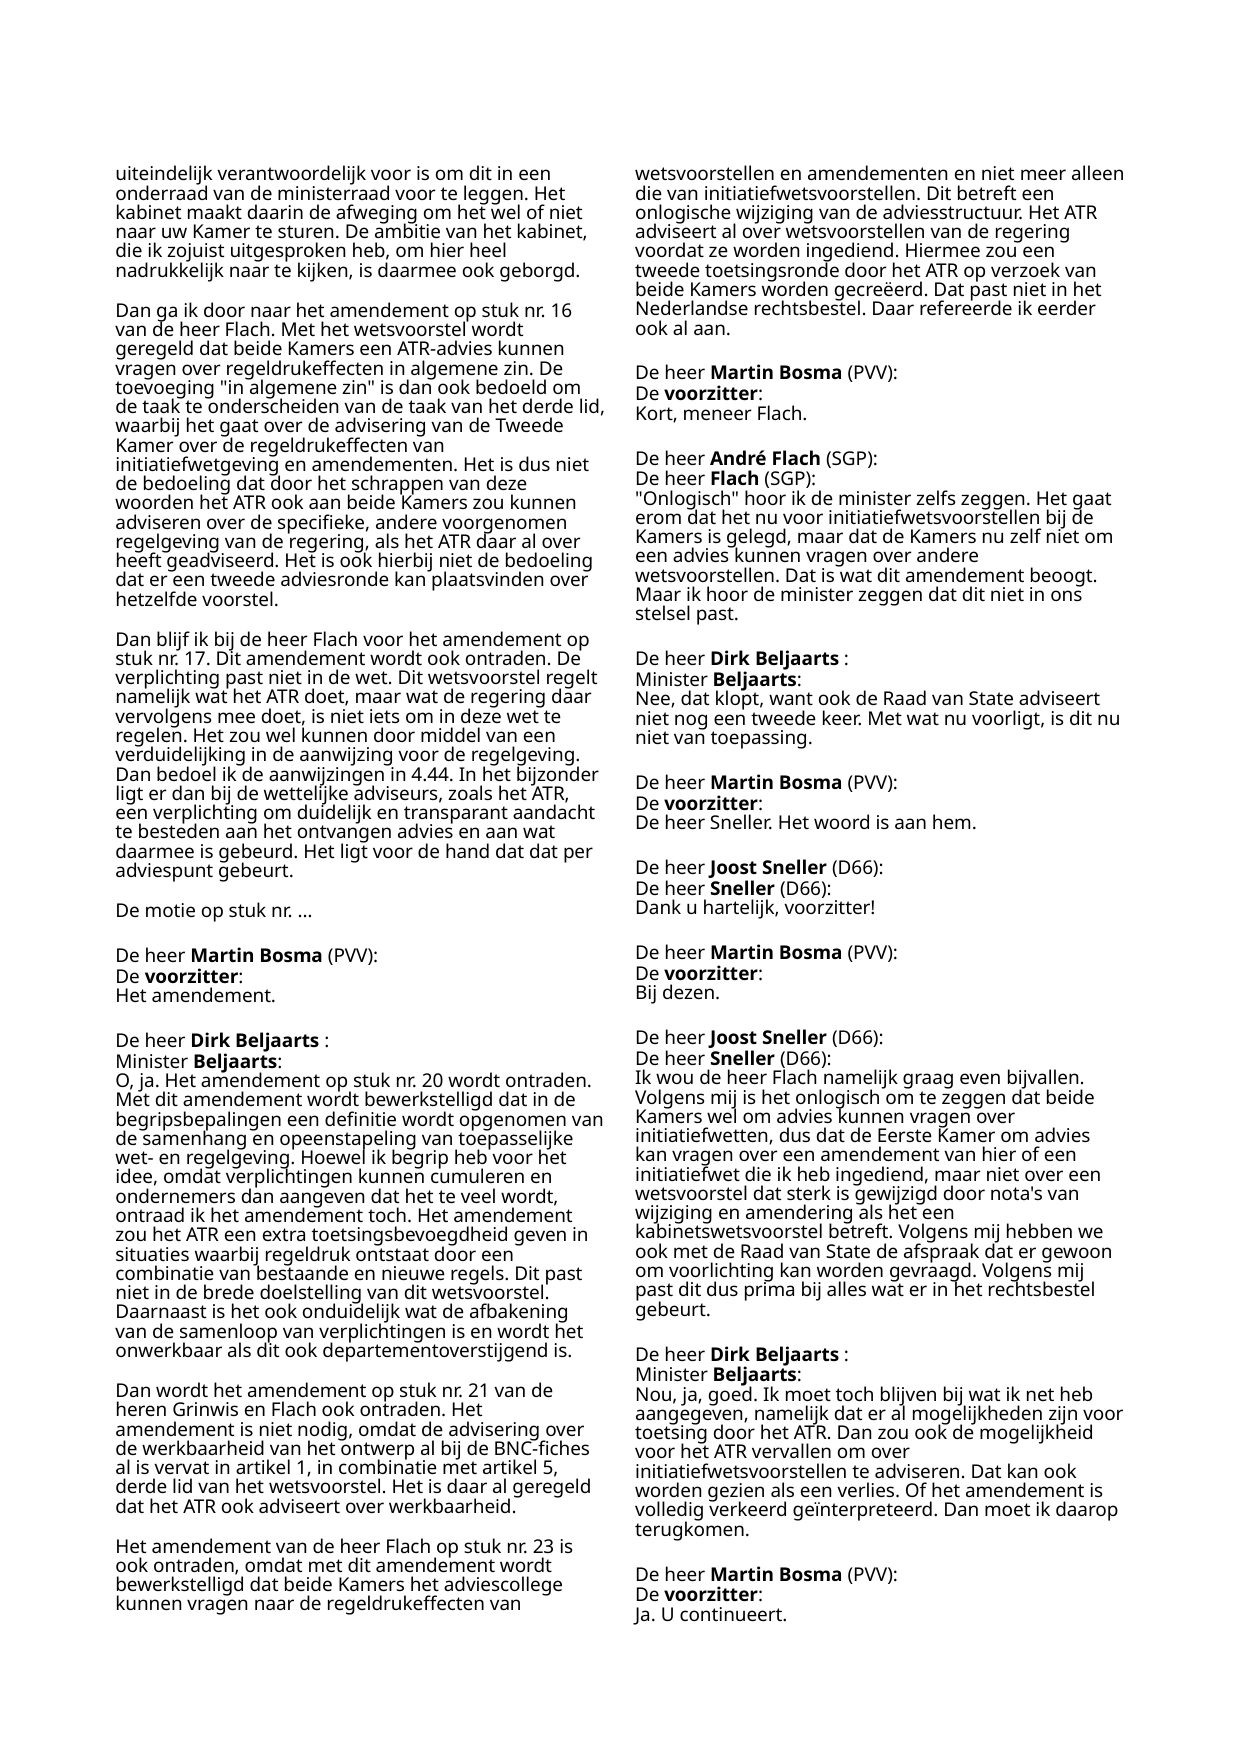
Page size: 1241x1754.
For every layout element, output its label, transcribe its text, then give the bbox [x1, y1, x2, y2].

text De heer Martin Bosma (PVV): [635, 939, 1125, 965]
text Ja. U continueert. [635, 1606, 1125, 1625]
text Minister Beljaarts: [635, 671, 1125, 690]
text De voorzitter: [635, 1586, 1125, 1606]
text De heer André Flach (SGP): [635, 445, 1125, 470]
text uiteindelijk verantwoordelijk voor is om dit in een onderraad van de ministerraad voor te leggen. Het kabinet maakt daarin de afweging om het wel of niet naar uw Kamer te sturen. De ambitie van het kabinet, die ik zojuist uitgesproken heb, om hier heel nadrukkelijk naar te kijken, is daarmee ook geborgd. [115, 165, 605, 281]
text Dan ga ik door naar het amendement op stuk nr. 16 van de heer Flach. Met het wetsvoorstel wordt geregeld dat beide Kamers een ATR-advies kunnen vragen over regeldrukeffecten in algemene zin. De toevoeging "in algemene zin" is dan ook bedoeld om de taak te onderscheiden van de taak van het derde lid, waarbij het gaat over de advisering van de Tweede Kamer over de regeldrukeffecten van initiatiefwetgeving en amendementen. Het is dus niet de bedoeling dat door het schrappen van deze woorden het ATR ook aan beide Kamers zou kunnen adviseren over de specifieke, andere voorgenomen regelgeving van de regering, als het ATR daar al over heeft geadviseerd. Het is ook hierbij niet de bedoeling dat er een tweede adviesronde kan plaatsvinden over hetzelfde voorstel. [115, 302, 605, 610]
text De motie op stuk nr. … [115, 902, 605, 921]
text De voorzitter: [635, 385, 1125, 404]
text De heer Sneller (D66): [635, 1050, 1125, 1069]
text De heer Dirk Beljaarts : [635, 1341, 1125, 1366]
text De heer Dirk Beljaarts : [115, 1027, 605, 1053]
text Dank u hartelijk, voorzitter! [635, 899, 1125, 918]
text Minister Beljaarts: [115, 1053, 605, 1072]
text Kort, meneer Flach. [635, 404, 1125, 424]
text De voorzitter: [635, 965, 1125, 984]
text De heer Joost Sneller (D66): [635, 854, 1125, 880]
text Het amendement. [115, 987, 605, 1006]
text Nee, dat klopt, want ook de Raad van State adviseert niet nog een tweede keer. Met wat nu voorligt, is dit nu niet van toepassing. [635, 690, 1125, 748]
text "Onlogisch" hoor ik de minister zelfs zeggen. Het gaat erom dat het nu voor initiatiefwetsvoorstellen bij de Kamers is gelegd, maar dat de Kamers nu zelf niet om een advies kunnen vragen over andere wetsvoorstellen. Dat is wat dit amendement beoogt. Maar ik hoor de minister zeggen dat dit niet in ons stelsel past. [635, 490, 1125, 624]
text Ik wou de heer Flach namelijk graag even bijvallen. Volgens mij is het onlogisch om te zeggen dat beide Kamers wel om advies kunnen vragen over initiatiefwetten, dus dat de Eerste Kamer om advies kan vragen over een amendement van hier of een initiatiefwet die ik heb ingediend, maar niet over een wetsvoorstel dat sterk is gewijzigd door nota's van wijziging en amendering als het een kabinetswetsvoorstel betreft. Volgens mij hebben we ook met de Raad van State de afspraak dat er gewoon om voorlichting kan worden gevraagd. Volgens mij past dit dus prima bij alles wat er in het rechtsbestel gebeurt. [635, 1069, 1125, 1320]
text De heer Martin Bosma (PVV): [635, 769, 1125, 795]
text Dan wordt het amendement op stuk nr. 21 van de heren Grinwis en Flach ook ontraden. Het amendement is niet nodig, omdat de advisering over de werkbaarheid van het ontwerp al bij de BNC-fiches al is vervat in artikel 1, in combinatie met artikel 5, derde lid van het wetsvoorstel. Het is daar al geregeld dat het ATR ook adviseert over werkbaarheid. [115, 1382, 605, 1517]
text wetsvoorstellen en amendementen en niet meer alleen die van initiatiefwetsvoorstellen. Dit betreft een onlogische wijziging van de adviesstructuur. Het ATR adviseert al over wetsvoorstellen van de regering voordat ze worden ingediend. Hiermee zou een tweede toetsingsronde door het ATR op verzoek van beide Kamers worden gecreëerd. Dat past niet in het Nederlandse rechtsbestel. Daar refereerde ik eerder ook al aan. [635, 165, 1125, 339]
text Het amendement van de heer Flach op stuk nr. 23 is ook ontraden, omdat met dit amendement wordt bewerkstelligd dat beide Kamers het adviescollege kunnen vragen naar de regeldrukeffecten van [115, 1538, 605, 1615]
text De heer Martin Bosma (PVV): [635, 359, 1125, 385]
text Dan blijf ik bij de heer Flach voor het amendement op stuk nr. 17. Dit amendement wordt ook ontraden. De verplichting past niet in de wet. Dit wetsvoorstel regelt namelijk wat het ATR doet, maar wat de regering daar vervolgens mee doet, is niet iets om in deze wet te regelen. Het zou wel kunnen door middel van een verduidelijking in de aanwijzing voor de regelgeving. Dan bedoel ik de aanwijzingen in 4.44. In het bijzonder ligt er dan bij de wettelijke adviseurs, zoals het ATR, een verplichting om duidelijk en transparant aandacht te besteden aan het ontvangen advies en aan wat daarmee is gebeurd. Het ligt voor de hand dat dat per adviespunt gebeurt. [115, 631, 605, 881]
text Bij dezen. [635, 984, 1125, 1003]
text De heer Flach (SGP): [635, 470, 1125, 490]
text O, ja. Het amendement op stuk nr. 20 wordt ontraden. Met dit amendement wordt bewerkstelligd dat in de begripsbepalingen een definitie wordt opgenomen van de samenhang en opeenstapeling van toepasselijke wet- en regelgeving. Hoewel ik begrip heb voor het idee, omdat verplichtingen kunnen cumuleren en ondernemers dan aangeven dat het te veel wordt, ontraad ik het amendement toch. Het amendement zou het ATR een extra toetsingsbevoegdheid geven in situaties waarbij regeldruk ontstaat door een combinatie van bestaande en nieuwe regels. Dit past niet in de brede doelstelling van dit wetsvoorstel. Daarnaast is het ook onduidelijk wat de afbakening van de samenloop van verplichtingen is en wordt het onwerkbaar als dit ook departementoverstijgend is. [115, 1072, 605, 1361]
text De heer Martin Bosma (PVV): [635, 1561, 1125, 1586]
text De heer Sneller (D66): [635, 880, 1125, 899]
text De heer Dirk Beljaarts : [635, 645, 1125, 671]
text De heer Martin Bosma (PVV): [115, 942, 605, 968]
text Minister Beljaarts: [635, 1366, 1125, 1386]
text De voorzitter: [635, 795, 1125, 814]
text De heer Sneller. Het woord is aan hem. [635, 814, 1125, 833]
text De voorzitter: [115, 968, 605, 987]
text Nou, ja, goed. Ik moet toch blijven bij wat ik net heb aangegeven, namelijk dat er al mogelijkheden zijn voor toetsing door het ATR. Dan zou ook de mogelijkheid voor het ATR vervallen om over initiatiefwetsvoorstellen te adviseren. Dat kan ook worden gezien als een verlies. Of het amendement is volledig verkeerd geïnterpreteerd. Dan moet ik daarop terugkomen. [635, 1386, 1125, 1540]
text De heer Joost Sneller (D66): [635, 1024, 1125, 1050]
